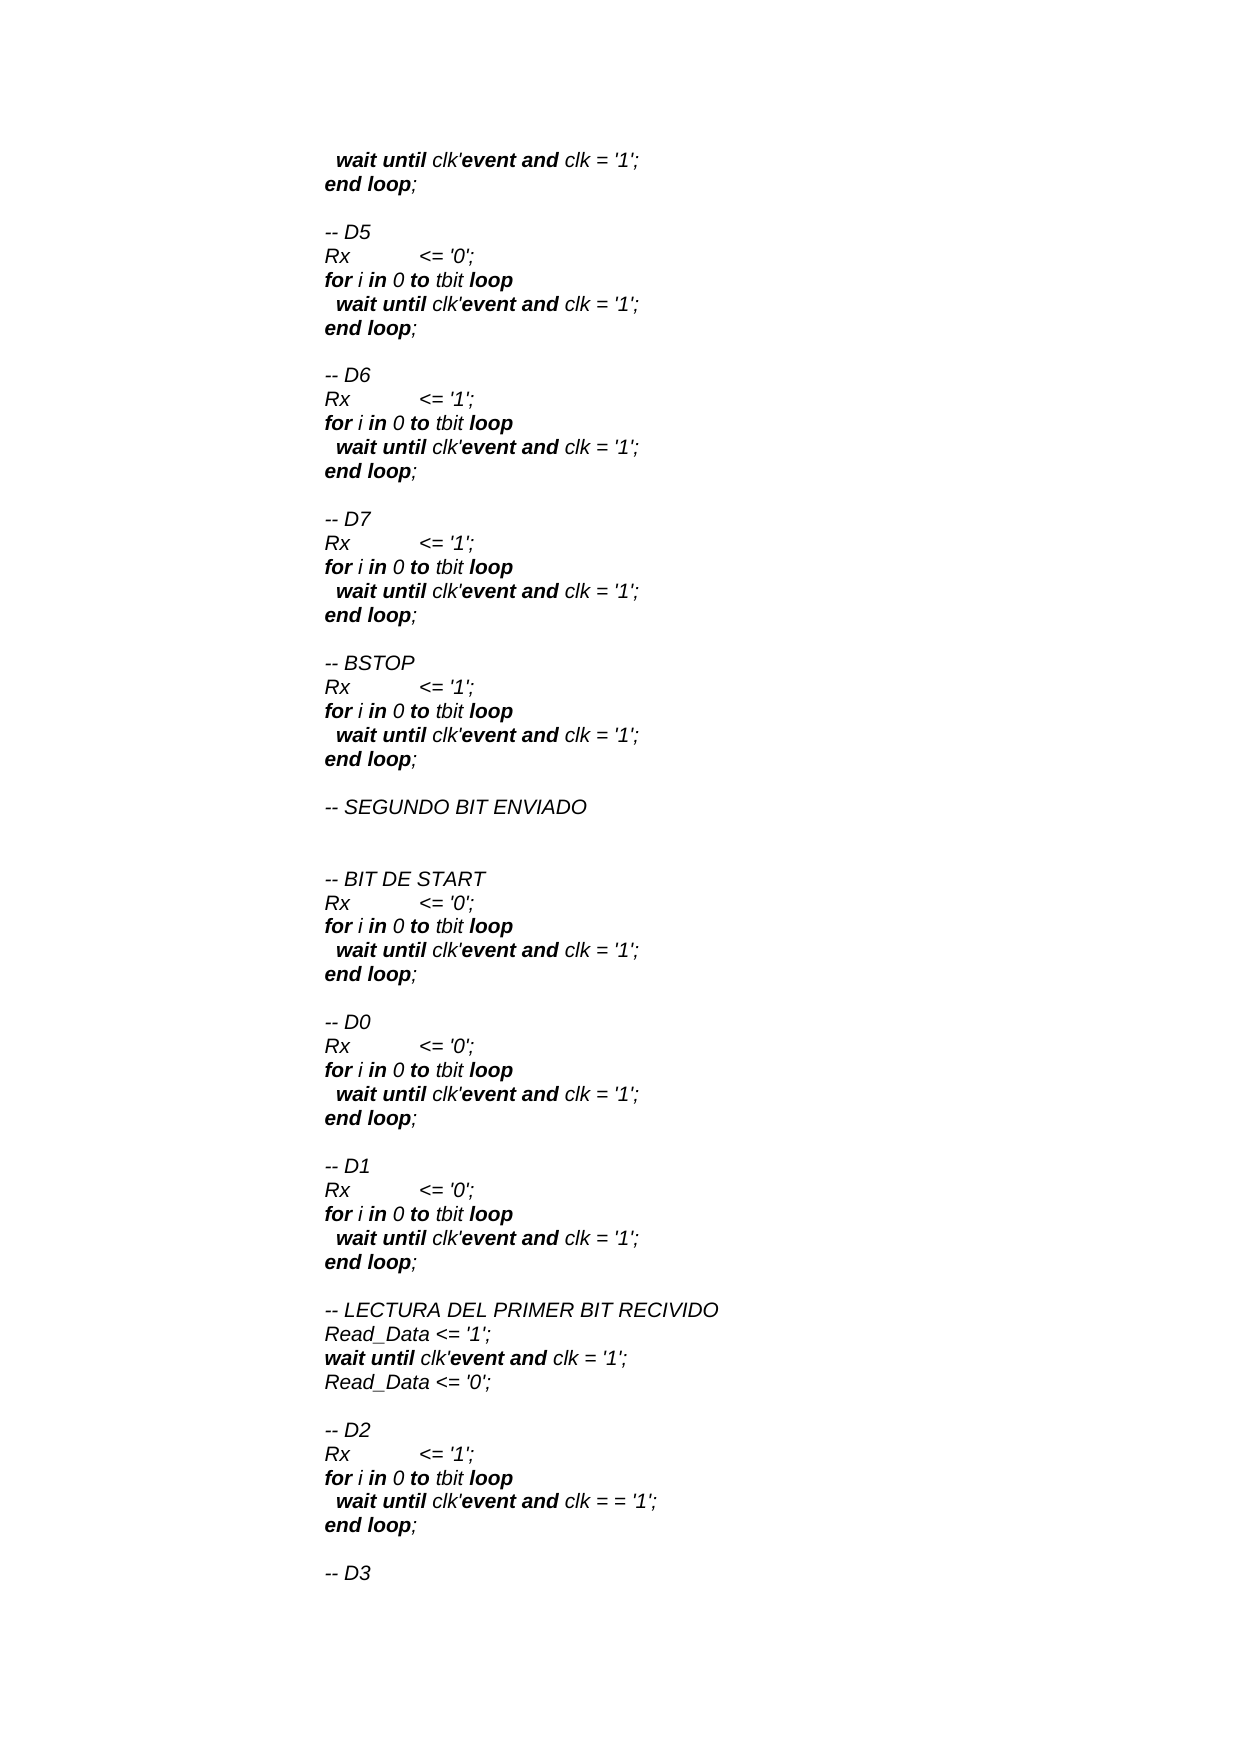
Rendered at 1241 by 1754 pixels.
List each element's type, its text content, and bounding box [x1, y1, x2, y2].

text Rx <= '1'; [295, 531, 1063, 555]
text end loop; [295, 747, 1063, 771]
text -- D7 [295, 507, 1063, 531]
text wait until clk'event and clk = '1'; [295, 723, 1063, 747]
text wait until clk'event and clk = '1'; [295, 1226, 1063, 1250]
text -- D6 [295, 363, 1063, 387]
text Rx <= '1'; [295, 387, 1063, 411]
text -- BSTOP [295, 651, 1063, 675]
text Rx <= '0'; [295, 890, 1063, 914]
text -- D2 [295, 1417, 1063, 1441]
text -- D5 [295, 219, 1063, 243]
text for i in 0 to tbit loop [295, 555, 1063, 579]
text -- D0 [295, 1010, 1063, 1034]
text for i in 0 to tbit loop [295, 411, 1063, 435]
text Rx <= '1'; [295, 675, 1063, 699]
text -- D3 [295, 1561, 1063, 1585]
text Read_Data <= '0'; [295, 1369, 1063, 1393]
text wait until clk'event and clk = '1'; [295, 579, 1063, 603]
text wait until clk'event and clk = '1'; [295, 1082, 1063, 1106]
text for i in 0 to tbit loop [295, 267, 1063, 291]
text end loop; [295, 962, 1063, 986]
text for i in 0 to tbit loop [295, 1465, 1063, 1489]
text end loop; [295, 315, 1063, 339]
text end loop; [295, 1513, 1063, 1537]
text -- SEGUNDO BIT ENVIADO [295, 794, 1063, 818]
text for i in 0 to tbit loop [295, 1202, 1063, 1226]
text Rx <= '0'; [295, 243, 1063, 267]
text wait until clk'event and clk = '1'; [295, 291, 1063, 315]
text for i in 0 to tbit loop [295, 699, 1063, 723]
text end loop; [295, 459, 1063, 483]
text end loop; [295, 1106, 1063, 1130]
text wait until clk'event and clk = '1'; [295, 148, 1063, 172]
text -- LECTURA DEL PRIMER BIT RECIVIDO [295, 1298, 1063, 1322]
text for i in 0 to tbit loop [295, 914, 1063, 938]
text end loop; [295, 603, 1063, 627]
text wait until clk'event and clk = = '1'; [295, 1489, 1063, 1513]
text Rx <= '1'; [295, 1441, 1063, 1465]
text Rx <= '0'; [295, 1178, 1063, 1202]
text end loop; [295, 172, 1063, 196]
text end loop; [295, 1250, 1063, 1274]
text Rx <= '0'; [295, 1034, 1063, 1058]
text for i in 0 to tbit loop [295, 1058, 1063, 1082]
text -- BIT DE START [295, 866, 1063, 890]
text -- D1 [295, 1154, 1063, 1178]
text wait until clk'event and clk = '1'; [295, 938, 1063, 962]
text Read_Data <= '1'; [295, 1322, 1063, 1346]
text wait until clk'event and clk = '1'; [295, 1346, 1063, 1369]
text wait until clk'event and clk = '1'; [295, 435, 1063, 459]
